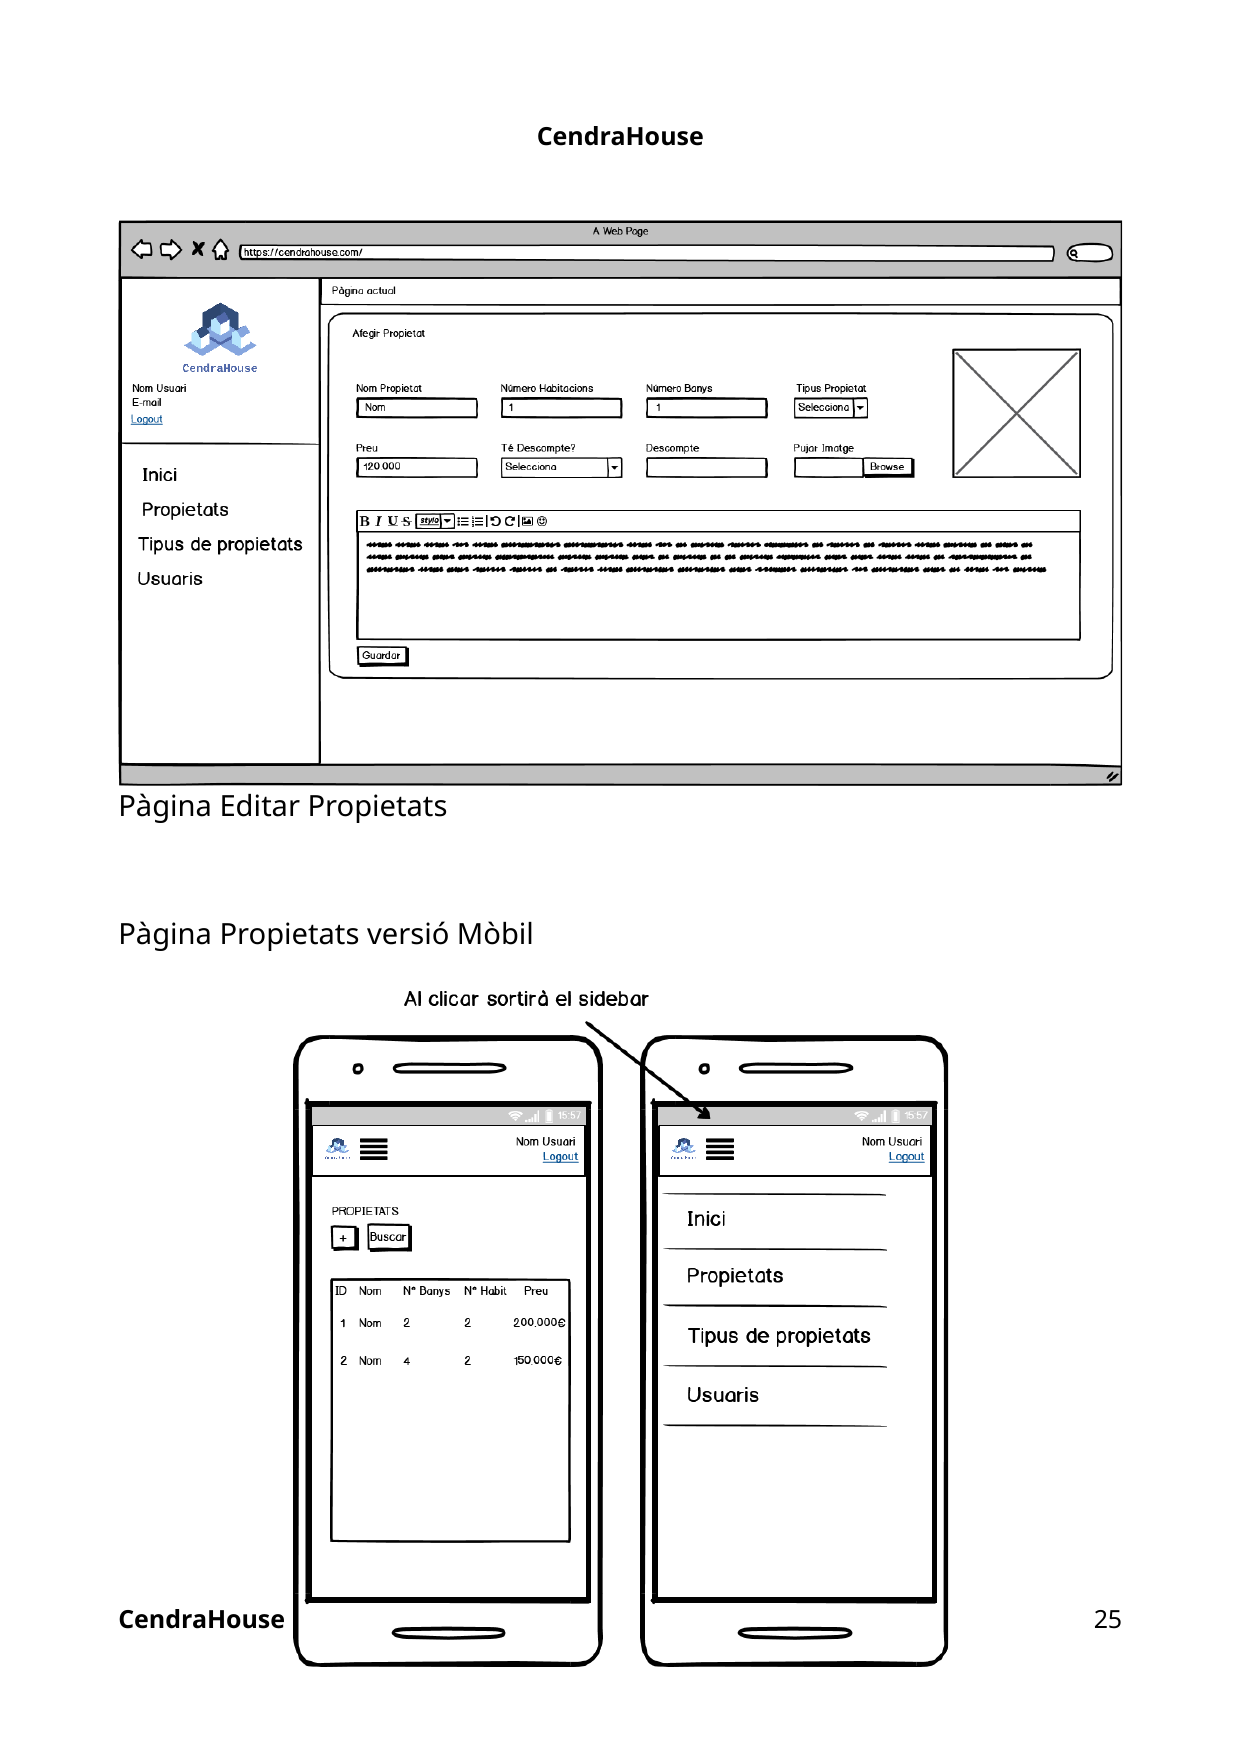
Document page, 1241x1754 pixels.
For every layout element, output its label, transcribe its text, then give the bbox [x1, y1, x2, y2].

text Pàgina Editar Propietats [118, 786, 1122, 825]
text [118, 182, 1122, 220]
picture [118, 220, 1123, 786]
text Pàgina Propietats versió Mòbil [118, 914, 1122, 953]
picture [292, 988, 949, 1667]
